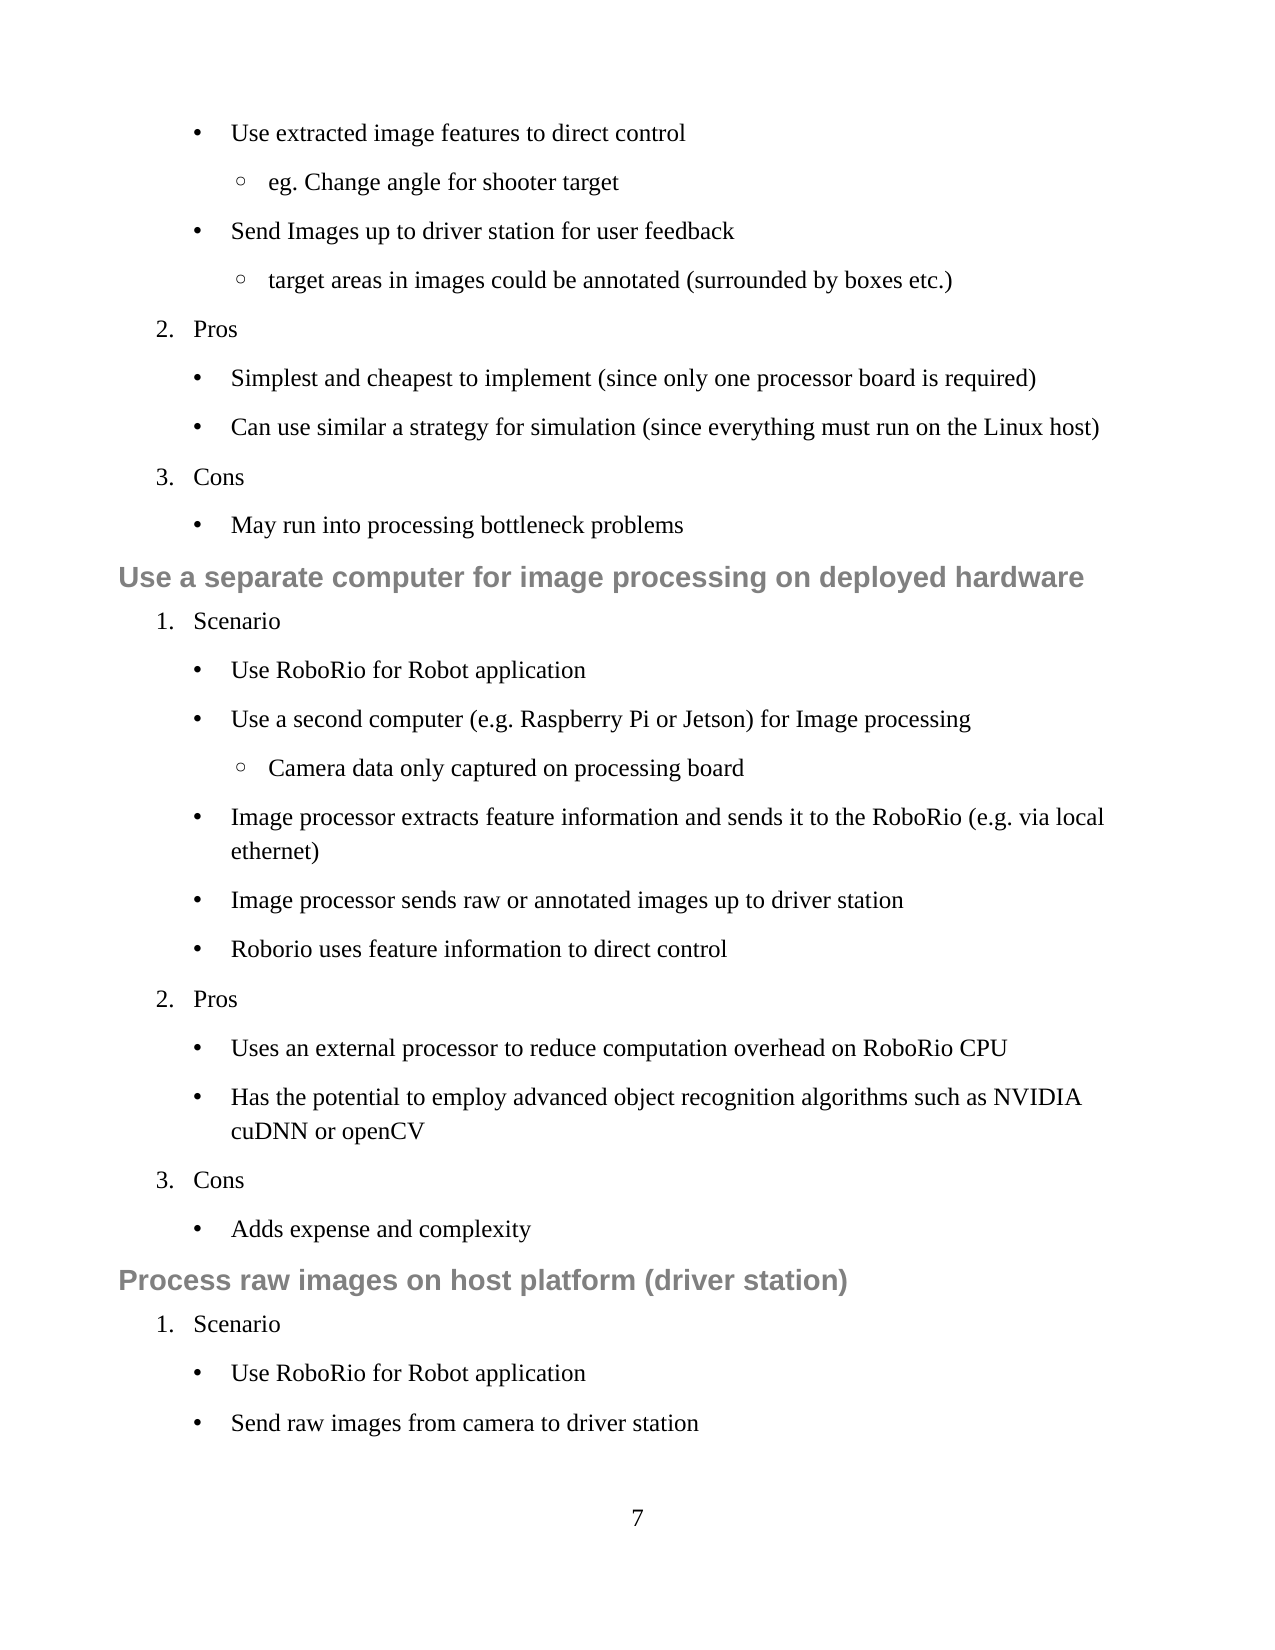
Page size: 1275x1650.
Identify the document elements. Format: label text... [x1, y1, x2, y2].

list target areas in images could be annotated (surrounded by boxes etc.) [231, 265, 1157, 294]
list Pros [156, 314, 1157, 343]
list Adds expense and complexity [193, 1214, 1157, 1243]
list Roborio uses feature information to direct control [193, 934, 1157, 963]
list Camera data only captured on processing board [231, 753, 1157, 782]
list Simplest and cheapest to implement (since only one processor board is required) [193, 363, 1157, 392]
list Has the potential to employ advanced object recognition algorithms such as NVIDIA cuDNN or openCV [193, 1082, 1157, 1145]
list Use RoboRio for Robot application [193, 655, 1157, 683]
list Use a second computer (e.g. Raspberry Pi or Jetson) for Image processing [193, 704, 1157, 733]
list Send raw images from camera to driver station [193, 1408, 1157, 1436]
list Cons [156, 1165, 1157, 1194]
list Can use similar a strategy for simulation (since everything must run on the Linux host) [193, 412, 1157, 441]
list Cons [156, 462, 1157, 490]
list Use extracted image features to direct control [193, 118, 1157, 147]
list Image processor sends raw or annotated images up to driver station [193, 886, 1157, 914]
list Scenario [156, 606, 1157, 634]
list Use RoboRio for Robot application [193, 1358, 1157, 1387]
list Image processor extracts feature information and sends it to the RoboRio (e.g. via local ethernet) [193, 802, 1157, 865]
list Pros [156, 984, 1157, 1012]
subtitle Use a separate computer for image processing on deployed hardware [118, 560, 1157, 593]
subtitle Process raw images on host platform (driver station) [118, 1263, 1157, 1297]
list Scenario [156, 1309, 1157, 1338]
list Uses an external processor to reduce computation overhead on RoboRio CPU [193, 1033, 1157, 1061]
list May run into processing bottleneck problems [193, 511, 1157, 539]
list Send Images up to driver station for user feedback [193, 216, 1157, 245]
list eg. Change angle for shooter target [231, 167, 1157, 196]
